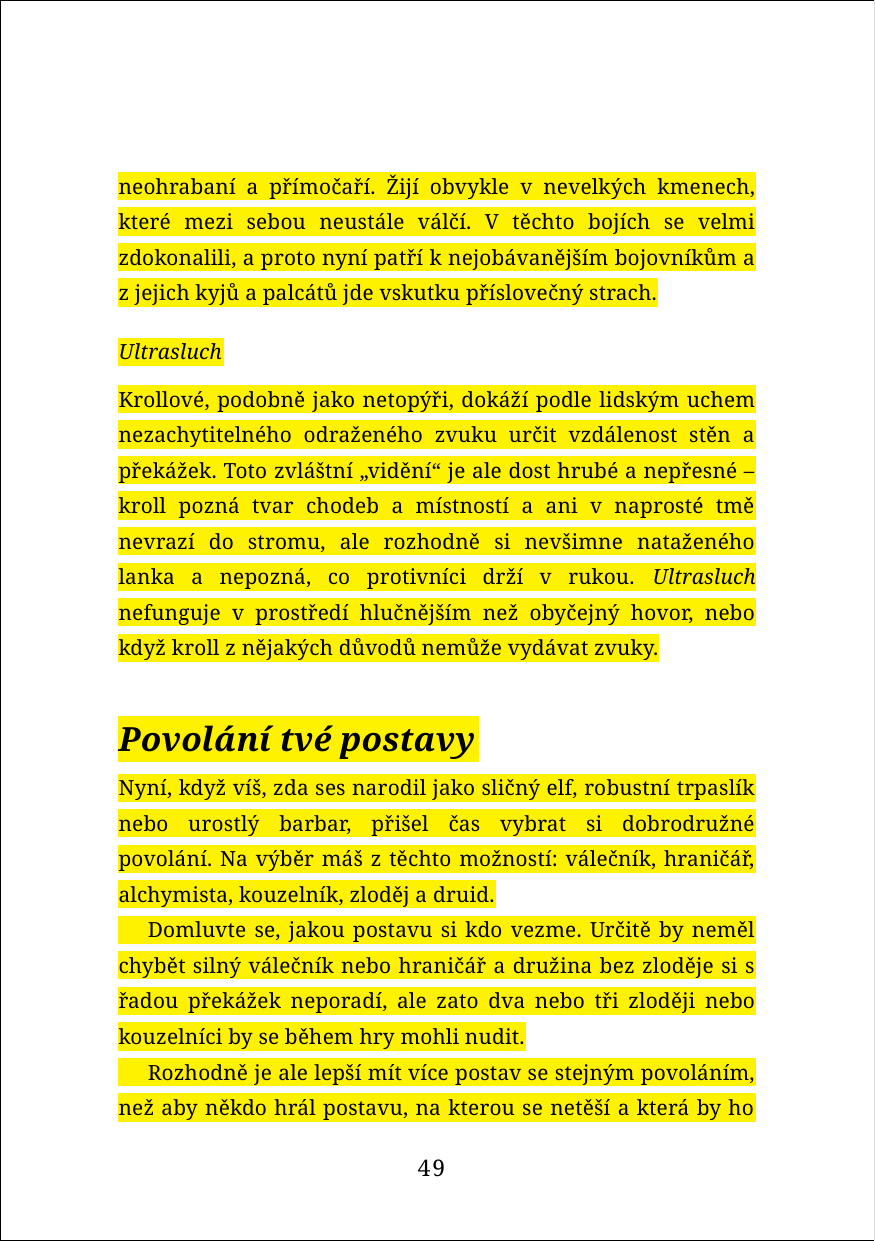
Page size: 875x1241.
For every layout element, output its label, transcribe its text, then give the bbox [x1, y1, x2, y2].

text neohrabaní a přímočaří. Žijí obvykle v nevelkých kmenech, které mezi sebou neustále válčí. V těchto bojích se velmi zdokonalili, a proto nyní patří k nejobávanějším bojovníkům a z jejich kyjů a palcátů jde vskutku příslovečný strach. [118, 172, 756, 307]
text Krollové, podobně jako netopýři, dokáží podle lidským uchem nezachytitelného odraženého zvuku určit vzdálenost stěn a překážek. Toto zvláštní „vidění“ je ale dost hrubé a nepřesné – kroll pozná tvar chodeb a místností a ani v naprosté tmě nevrazí do stromu, ale rozhodně si nevšimne nataženého lanka a nepozná, co protivníci drží v rukou. Ultrasluch nefunguje v prostředí hlučnějším než obyčejný hovor, nebo když kroll z nějakých důvodů nemůže vydávat zvuky. [118, 385, 756, 662]
subtitle Povolání tvé postavy [118, 716, 756, 762]
text Ultrasluch [118, 337, 756, 366]
text Nyní, když víš, zda ses narodil jako sličný elf, robustní trpaslík nebo urostlý barbar, přišel čas vybrat si dobrodružné povolání. Na výběr máš z těchto možností: válečník, hraničář, alchymista, kouzelník, zloděj a druid. Domluvte se, jakou postavu si kdo vezme. Určitě by neměl chybět silný válečník nebo hraničář a družina bez zloděje si s řadou překážek neporadí, ale zato dva nebo tři zloději nebo kouzelníci by se během hry mohli nudit. Rozhodně je ale lepší mít více postav se stejným povoláním, než aby někdo hrál postavu, na kterou se netěší a která by ho [118, 773, 756, 1122]
